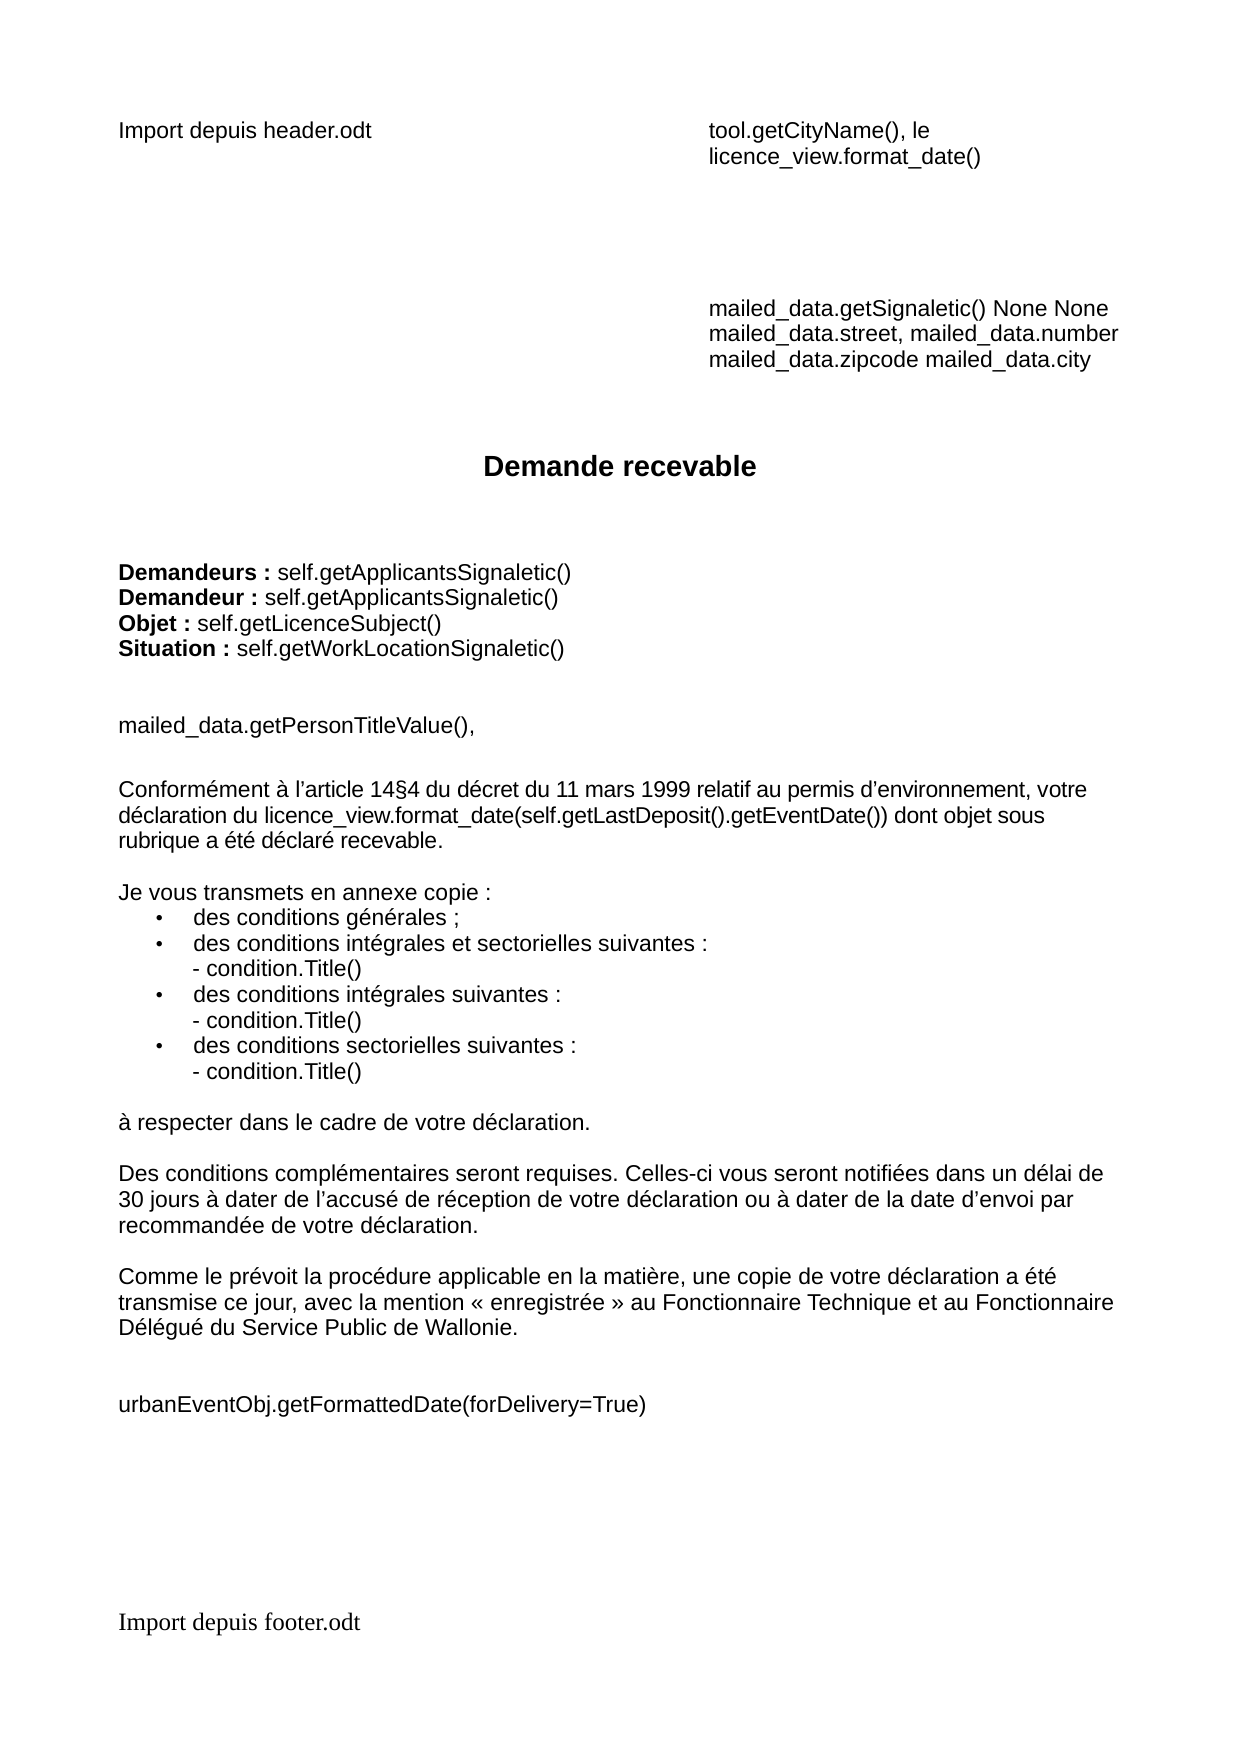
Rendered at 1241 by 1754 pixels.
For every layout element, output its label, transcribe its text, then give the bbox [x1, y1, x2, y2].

list des conditions intégrales suivantes : [156, 982, 1122, 1007]
table_header tool.getCityName(), le licence_view.format_date() mailed_data.getSignaletic() None None mailed_data.street, mailed_data.number mailed_data.zipcode mailed_data.city [709, 118, 1123, 384]
text urbanEventObj.getFormattedDate(forDelivery=True) [118, 1392, 1122, 1417]
list des conditions générales ; [156, 905, 1122, 931]
list des conditions sectorielles suivantes : [156, 1033, 1122, 1059]
text Des conditions complémentaires seront requises. Celles-ci vous seront notifiées dans un délai de 30 jours à dater de l’accusé de réception de votre déclaration ou à dater de la date d’envoi par recommandée de votre déclaration. [118, 1161, 1122, 1238]
text Situation : self.getWorkLocationSignaletic() [118, 636, 1122, 662]
list des conditions intégrales et sectorielles suivantes : [156, 931, 1122, 956]
text - condition.Title() [118, 1007, 1122, 1033]
text Demandeurs : self.getApplicantsSignaletic() [118, 559, 1122, 585]
text Objet : self.getLicenceSubject() [118, 611, 1122, 636]
text mailed_data.getPersonTitleValue(), [118, 713, 1122, 739]
text - condition.Title() [118, 1059, 1122, 1084]
text Demandeur : self.getApplicantsSignaletic() [118, 585, 1122, 611]
text Je vous transmets en annexe copie : [118, 879, 1122, 905]
title Demande recevable [118, 450, 1122, 482]
text Conformément à l’article 14§4 du décret du 11 mars 1999 relatif au permis d’environnement, votre déclaration du licence_view.format_date(self.getLastDeposit().getEventDate()) dont objet sous rubrique a été déclaré recevable. [118, 777, 1122, 854]
text Comme le prévoit la procédure applicable en la matière, une copie de votre déclaration a été transmise ce jour, avec la mention « enregistrée » au Fonctionnaire Technique et au Fonctionnaire Délégué du Service Public de Wallonie. [118, 1264, 1122, 1341]
text - condition.Title() [118, 956, 1122, 982]
table_header Import depuis header.odt [118, 118, 708, 384]
text à respecter dans le cadre de votre déclaration. [118, 1110, 1122, 1136]
